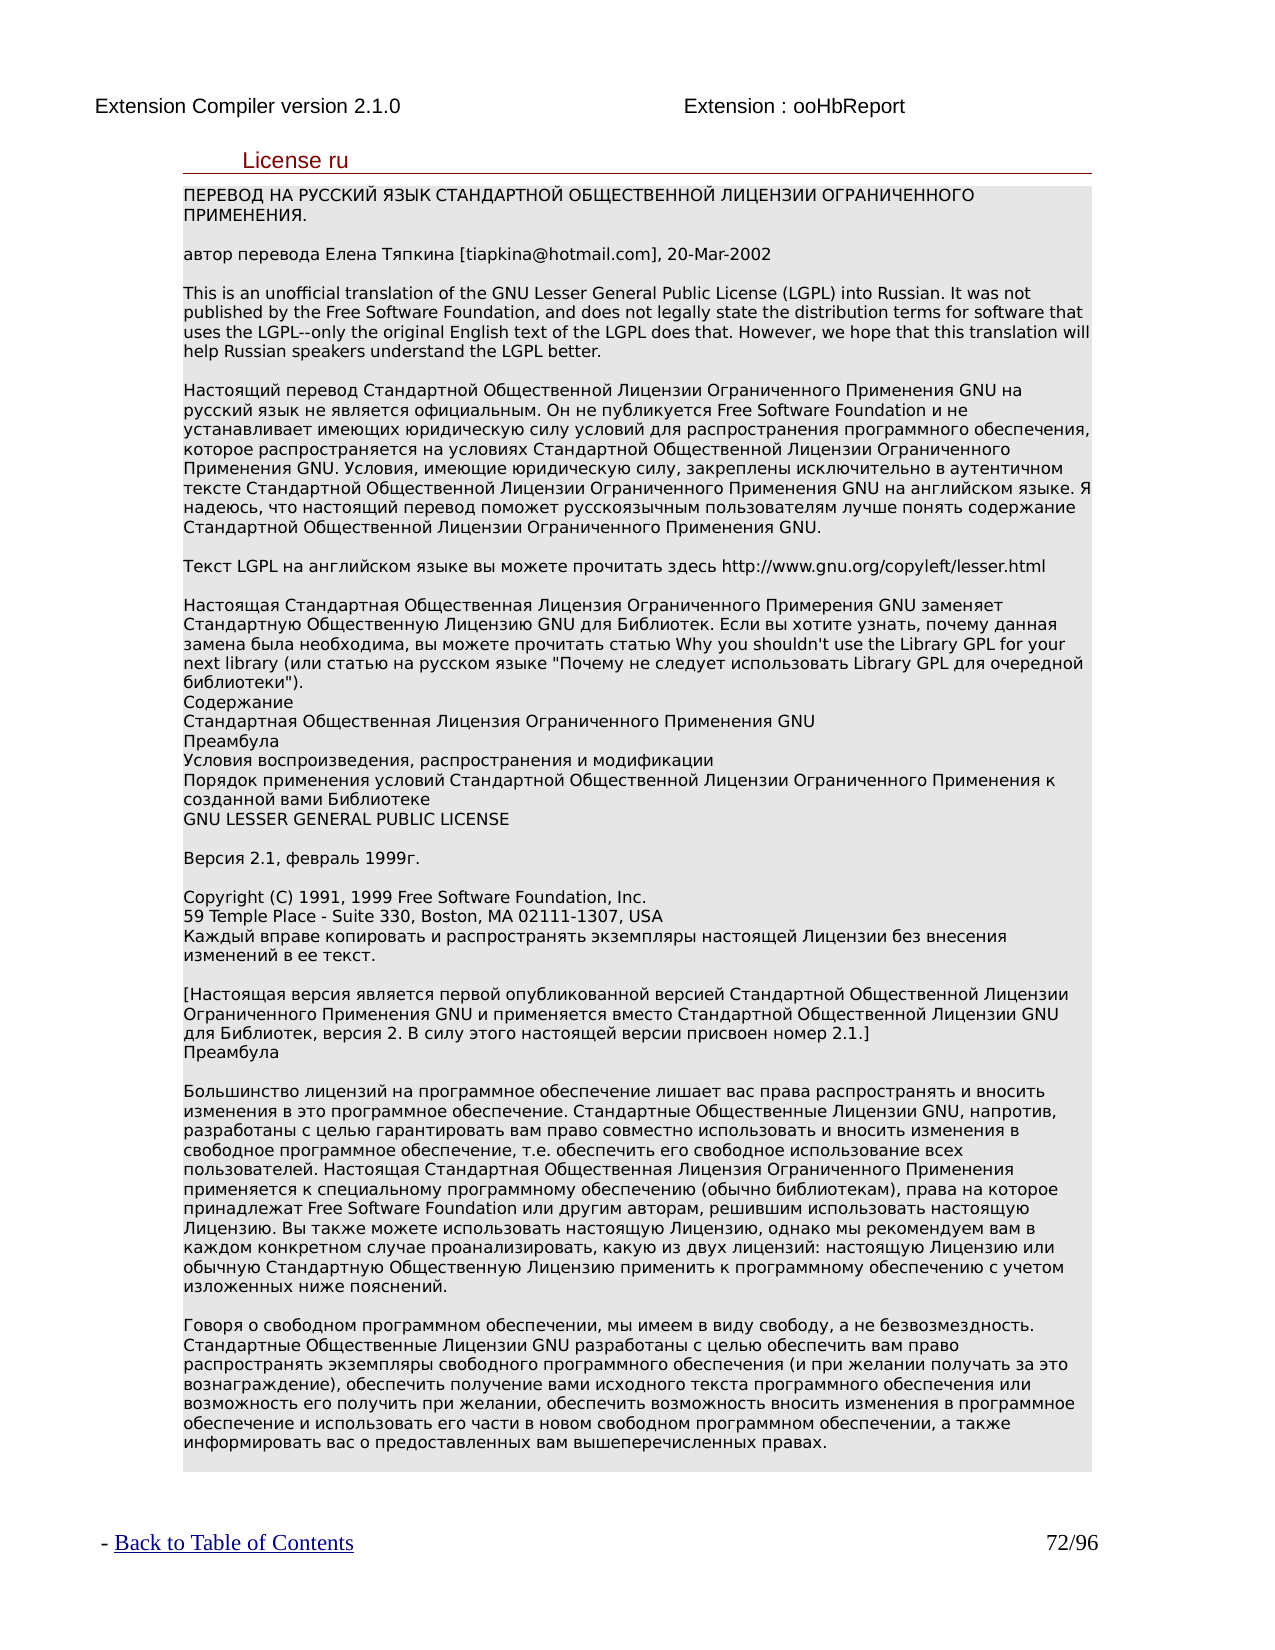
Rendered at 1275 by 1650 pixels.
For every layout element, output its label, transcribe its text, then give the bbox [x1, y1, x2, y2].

text This is an unofficial translation of the GNU Lesser General Public License (LGPL) into Russian. It was not published by the Free Software Foundation, and does not legally state the distribution terms for software that uses the LGPL--only the original English text of the LGPL does that. However, we hope that this translation will help Russian speakers understand the LGPL better. [183, 284, 1092, 362]
text Преамбула [183, 1043, 1092, 1063]
text Каждый вправе копировать и распространять экземпляры настоящей Лицензии без внесения изменений в ее текст. [183, 927, 1092, 966]
text Содержание [183, 693, 1092, 712]
text [Настоящая версия является первой опубликованной версией Стандартной Общественной Лицензии Ограниченного Применения GNU и применяется вместо Стандартной Общественной Лицензии GNU для Библиотек, версия 2. В силу этого настоящей версии присвоен номер 2.1.] [183, 985, 1092, 1043]
text Условия воспроизведения, распространения и модификации [183, 751, 1092, 771]
text GNU LESSER GENERAL PUBLIC LICENSE [183, 810, 1092, 829]
text Настоящая Стандартная Общественная Лицензия Ограниченного Примерения GNU заменяет Стандартную Общественную Лицензию GNU для Библиотек. Если вы хотите узнать, почему данная замена была необходима, вы можете прочитать статью Why you shouldn't use the Library GPL for your next library (или статью на русском языке "Почему не следует использовать Library GPL для очередной библиотеки"). [183, 595, 1092, 693]
text Преамбула [183, 732, 1092, 751]
text автор перевода Елена Тяпкина [tiapkina@hotmail.com], 20-Mar-2002 [183, 245, 1092, 264]
text Стандартная Общественная Лицензия Ограниченного Применения GNU [183, 712, 1092, 732]
text ПЕРЕВОД НА РУССКИЙ ЯЗЫК СТАНДАРТНОЙ ОБЩЕСТВЕННОЙ ЛИЦЕНЗИИ ОГРАНИЧЕННОГО ПРИМЕНЕНИЯ. [183, 186, 1092, 225]
text 59 Temple Place - Suite 330, Boston, MA 02111-1307, USA [183, 907, 1092, 927]
text Большинство лицензий на программное обеспечение лишает вас права распространять и вносить изменения в это программное обеспечение. Стандартные Общественные Лицензии GNU, напротив, разработаны с целью гарантировать вам право совместно использовать и вносить изменения в свободное программное обеспечение, т.е. обеспечить его свободное использование всех пользователей. Настоящая Стандартная Общественная Лицензия Ограниченного Применения применяется к специальному программному обеспечению (обычно библиотекам), права на которое принадлежат Free Software Foundation или другим авторам, решившим использовать настоящую Лицензию. Вы также можете использовать настоящую Лицензию, однако мы рекомендуем вам в каждом конкретном случае проанализировать, какую из двух лицензий: настоящую Лицензию или обычную Стандартную Общественную Лицензию применить к программному обеспечению с учетом изложенных ниже пояснений. [183, 1082, 1092, 1297]
text License ru [183, 147, 1092, 173]
text Copyright (C) 1991, 1999 Free Software Foundation, Inc. [183, 888, 1092, 907]
text Текст LGPL на английском языке вы можете прочитать здесь http://www.gnu.org/copyleft/lesser.html [183, 556, 1092, 576]
text Версия 2.1, февраль 1999г. [183, 849, 1092, 868]
text Настоящий перевод Стандартной Общественной Лицензии Ограниченного Применения GNU на русский язык не является официальным. Он не публикуется Free Software Foundation и не устанавливает имеющих юридическую силу условий для распространения программного обеспечения, которое распространяется на условиях Стандартной Общественной Лицензии Ограниченного Применения GNU. Условия, имеющие юридическую силу, закреплены исключительно в аутентичном тексте Стандартной Общественной Лицензии Ограниченного Применения GNU на английском языке. Я надеюсь, что настоящий перевод поможет русскоязычным пользователям лучше понять содержание Стандартной Общественной Лицензии Ограниченного Применения GNU. [183, 381, 1092, 537]
text Говоря о свободном программном обеспечении, мы имеем в виду свободу, а не безвозмездность. Стандартные Общественные Лицензии GNU разработаны с целью обеспечить вам право распространять экземпляры свободного программного обеспечения (и при желании получать за это вознаграждение), обеспечить получение вами исходного текста программного обеспечения или возможность его получить при желании, обеспечить возможность вносить изменения в программное обеспечение и использовать его части в новом свободном программном обеспечении, а также информировать вас о предоставленных вам вышеперечисленных правах. [183, 1316, 1092, 1452]
text Порядок применения условий Стандартной Общественной Лицензии Ограниченного Применения к созданной вами Библиотеке [183, 771, 1092, 810]
